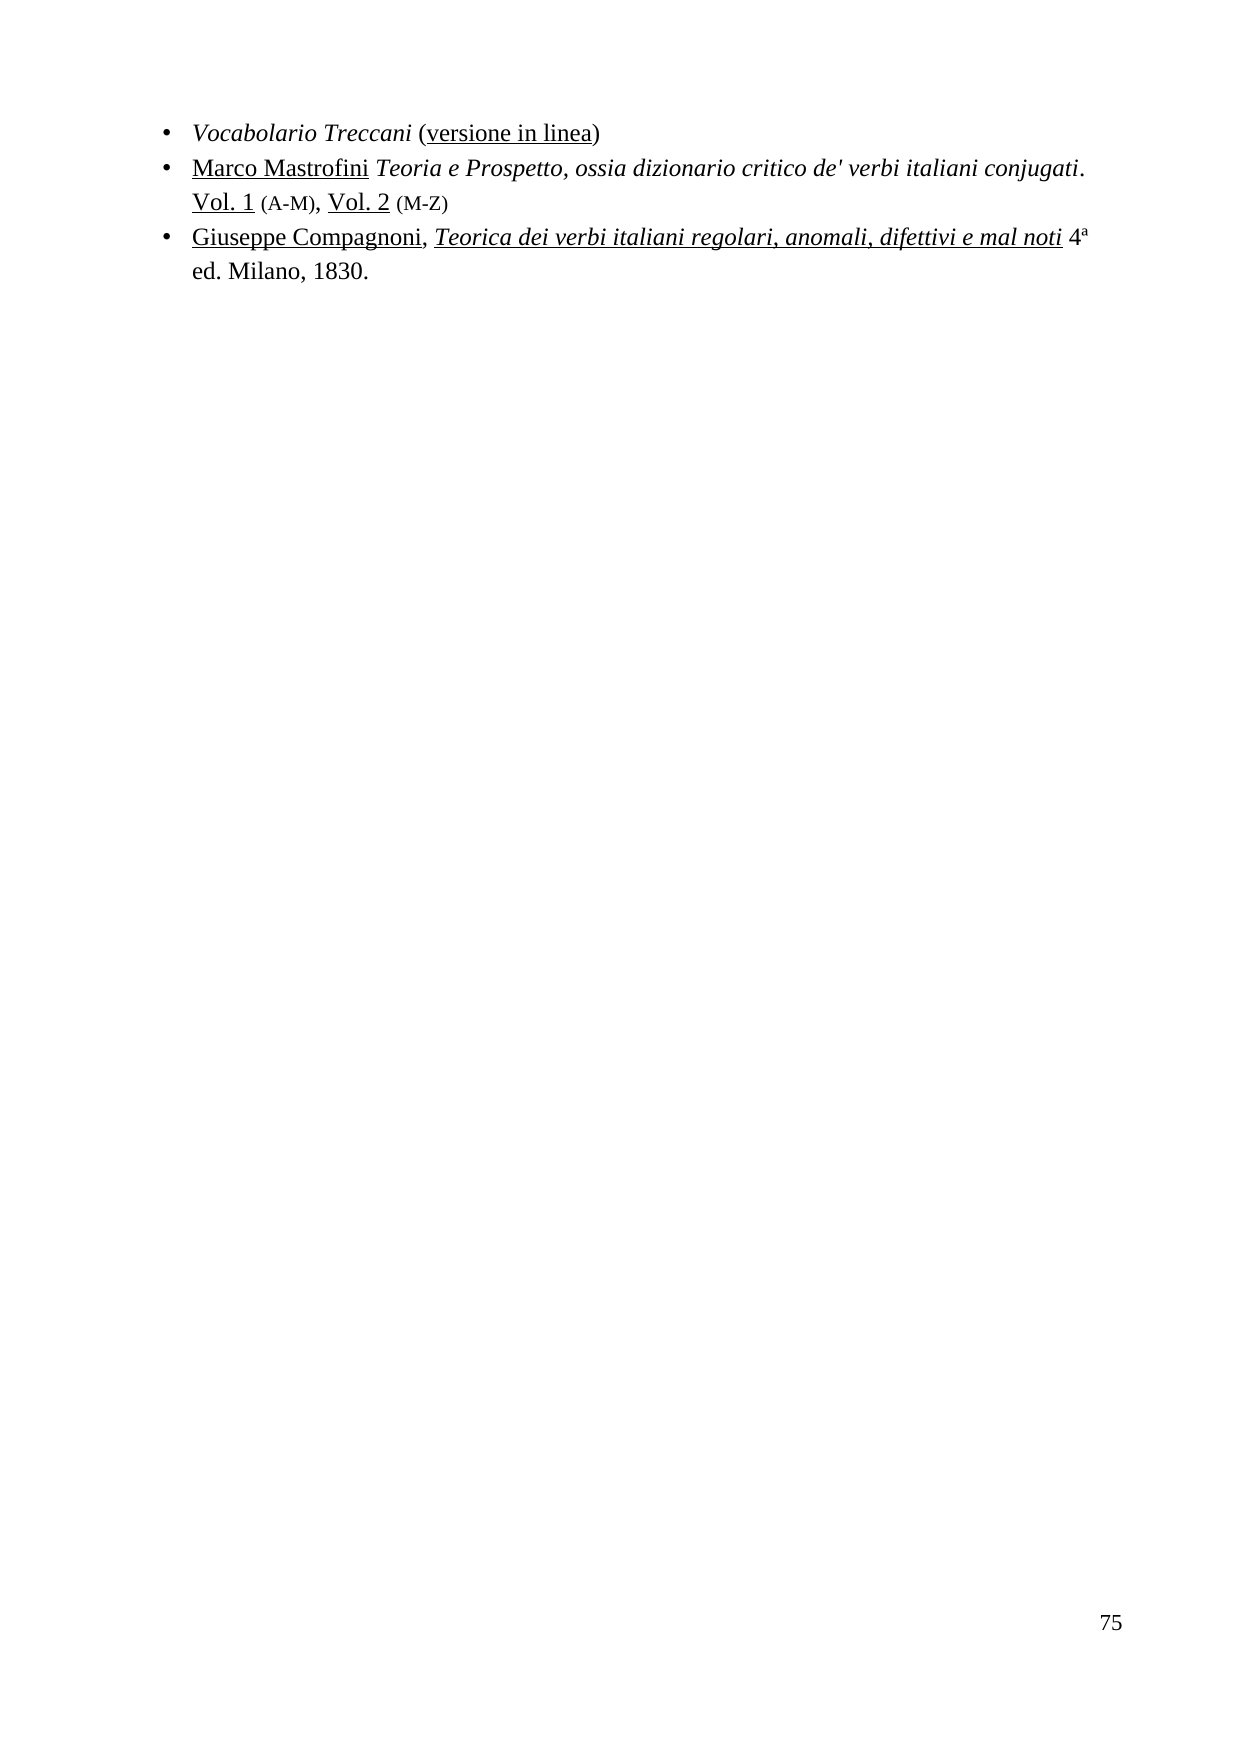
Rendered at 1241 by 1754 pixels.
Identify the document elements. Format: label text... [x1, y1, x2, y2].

list Marco Mastrofini Teoria e Prospetto, ossia dizionario critico de' verbi italiani conjugati. Vol. 1 (A-M), Vol. 2 (M-Z) [162, 153, 1122, 216]
list Vocabolario Treccani (versione in linea) [162, 118, 1122, 147]
list Giuseppe Compagnoni, Teorica dei verbi italiani regolari, anomali, difettivi e mal noti 4ª ed. Milano, 1830. [162, 222, 1122, 285]
